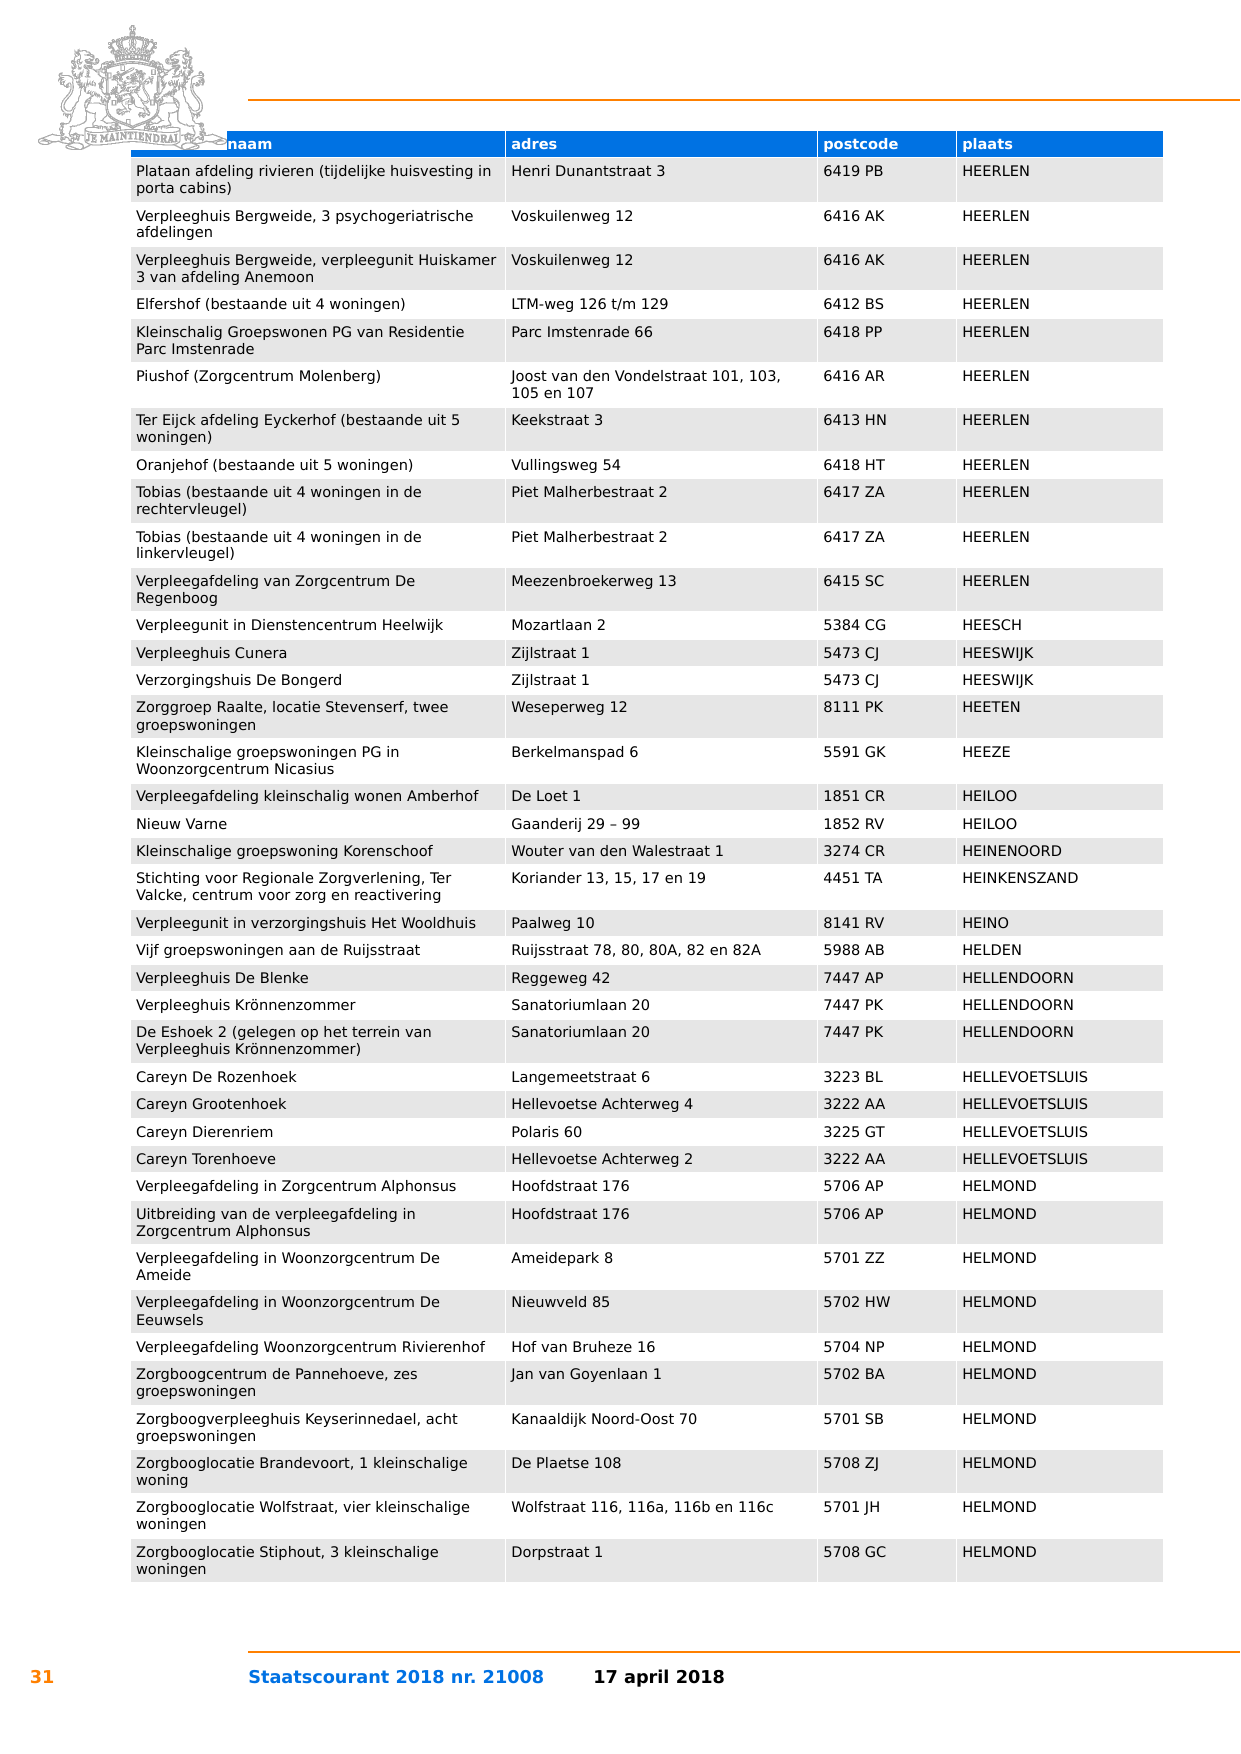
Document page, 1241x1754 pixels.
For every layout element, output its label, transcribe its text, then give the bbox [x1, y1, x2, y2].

table_cell 6416 AK [818, 203, 956, 246]
table_cell Nieuwveld 85 [506, 1290, 817, 1333]
table_cell 6419 PB [818, 158, 956, 202]
table_cell HELLEVOETSLUIS [957, 1064, 1163, 1090]
table_cell 5702 BA [818, 1361, 956, 1405]
table_cell HELLEVOETSLUIS [957, 1119, 1163, 1145]
table_cell HELMOND [957, 1290, 1163, 1333]
table_cell Plataan afdeling rivieren (tijdelijke huisvesting in porta cabins) [131, 158, 505, 202]
table_cell Zorgbooglocatie Wolfstraat, vier kleinschalige woningen [131, 1495, 505, 1538]
table_cell 5708 ZJ [818, 1450, 956, 1493]
table_cell 8141 RV [818, 910, 956, 936]
table_cell Kleinschalige groepswoningen PG in Woonzorgcentrum Nicasius [131, 739, 505, 782]
table_cell 4451 TA [818, 866, 956, 909]
table_cell Wolfstraat 116, 116a, 116b en 116c [506, 1495, 817, 1538]
table_cell Hellevoetse Achterweg 4 [506, 1091, 817, 1118]
table_cell Kleinschalig Groepswonen PG van Residentie Parc Imstenrade [131, 319, 505, 362]
table_cell Voskuilenweg 12 [506, 247, 817, 290]
table_header postcode [818, 131, 956, 157]
table_cell 6416 AR [818, 363, 956, 407]
table_cell HEESCH [957, 613, 1163, 639]
table_cell Verpleeghuis Bergweide, verpleegunit Huiskamer 3 van afdeling Anemoon [131, 247, 505, 290]
table_cell De Plaetse 108 [506, 1450, 817, 1493]
table_cell 3222 AA [818, 1091, 956, 1118]
table_cell Gaanderij 29 – 99 [506, 811, 817, 837]
table_cell Polaris 60 [506, 1119, 817, 1145]
table_cell Verpleegafdeling in Zorgcentrum Alphonsus [131, 1174, 505, 1200]
table_cell Ameidepark 8 [506, 1245, 817, 1289]
table_cell Elfershof (bestaande uit 4 woningen) [131, 291, 505, 318]
table_cell HELMOND [957, 1201, 1163, 1244]
table_cell 5988 AB [818, 938, 956, 964]
table_cell Careyn Grootenhoek [131, 1091, 505, 1118]
table_cell Weseperweg 12 [506, 695, 817, 738]
table_cell HELMOND [957, 1174, 1163, 1200]
table_cell HEESWIJK [957, 640, 1163, 666]
table_cell 5701 ZZ [818, 1245, 956, 1289]
table_cell Kanaaldijk Noord-Oost 70 [506, 1406, 817, 1449]
table_cell Verpleeghuis Bergweide, 3 psychogeriatrische afdelingen [131, 203, 505, 246]
table_cell Piushof (Zorgcentrum Molenberg) [131, 363, 505, 407]
table_cell Vullingsweg 54 [506, 452, 817, 478]
table_cell Ruijsstraat 78, 80, 80A, 82 en 82A [506, 938, 817, 964]
table_cell Kleinschalige groepswoning Korenschoof [131, 838, 505, 864]
table_cell Ter Eijck afdeling Eyckerhof (bestaande uit 5 woningen) [131, 408, 505, 451]
table_cell 5701 SB [818, 1406, 956, 1449]
table_cell Piet Malherbestraat 2 [506, 524, 817, 567]
table_cell HELMOND [957, 1245, 1163, 1289]
table_cell HELMOND [957, 1361, 1163, 1405]
table_cell HEERLEN [957, 524, 1163, 567]
table_cell 5706 AP [818, 1201, 956, 1244]
table_cell 5701 JH [818, 1495, 956, 1538]
table_cell Verpleegafdeling in Woonzorgcentrum De Ameide [131, 1245, 505, 1289]
table_header naam [131, 131, 505, 157]
table_cell 5708 GC [818, 1539, 956, 1582]
table_cell Wouter van den Walestraat 1 [506, 838, 817, 864]
table_cell Verpleegafdeling van Zorgcentrum De Regenboog [131, 568, 505, 611]
table_cell Reggeweg 42 [506, 965, 817, 991]
table_cell HEINENOORD [957, 838, 1163, 864]
table_cell HEEZE [957, 739, 1163, 782]
table_cell HEESWIJK [957, 667, 1163, 694]
table_cell Zijlstraat 1 [506, 667, 817, 694]
table_cell 5473 CJ [818, 640, 956, 666]
table_cell Careyn Torenhoeve [131, 1146, 505, 1172]
table_cell Piet Malherbestraat 2 [506, 479, 817, 523]
table_cell HEERLEN [957, 568, 1163, 611]
table_cell 1851 CR [818, 784, 956, 810]
table_cell Henri Dunantstraat 3 [506, 158, 817, 202]
table_cell Sanatoriumlaan 20 [506, 1020, 817, 1063]
table_cell Careyn De Rozenhoek [131, 1064, 505, 1090]
table_cell Sanatoriumlaan 20 [506, 992, 817, 1018]
table_cell Koriander 13, 15, 17 en 19 [506, 866, 817, 909]
table_cell De Loet 1 [506, 784, 817, 810]
table_cell 5702 HW [818, 1290, 956, 1333]
table_cell 6413 HN [818, 408, 956, 451]
table_cell Zorgboogcentrum de Pannehoeve, zes groepswoningen [131, 1361, 505, 1405]
table_header plaats [957, 131, 1163, 157]
table_cell Verpleegafdeling in Woonzorgcentrum De Eeuwsels [131, 1290, 505, 1333]
table_cell 5704 NP [818, 1334, 956, 1360]
table_cell 3223 BL [818, 1064, 956, 1090]
table_cell Verpleeghuis Krönnenzommer [131, 992, 505, 1018]
table_cell Mozartlaan 2 [506, 613, 817, 639]
table_cell Joost van den Vondelstraat 101, 103, 105 en 107 [506, 363, 817, 407]
table_cell 3222 AA [818, 1146, 956, 1172]
table_cell 6417 ZA [818, 479, 956, 523]
table_cell HELLENDOORN [957, 992, 1163, 1018]
table_cell HELLENDOORN [957, 965, 1163, 991]
table_cell Hellevoetse Achterweg 2 [506, 1146, 817, 1172]
table_cell HELLEVOETSLUIS [957, 1146, 1163, 1172]
table_cell Tobias (bestaande uit 4 woningen in de rechtervleugel) [131, 479, 505, 523]
table_cell Zijlstraat 1 [506, 640, 817, 666]
table_cell HELLEVOETSLUIS [957, 1091, 1163, 1118]
table_cell 6416 AK [818, 247, 956, 290]
table_cell HEERLEN [957, 452, 1163, 478]
table_cell Tobias (bestaande uit 4 woningen in de linkervleugel) [131, 524, 505, 567]
table_cell De Eshoek 2 (gelegen op het terrein van Verpleeghuis Krönnenzommer) [131, 1020, 505, 1063]
table_cell HEETEN [957, 695, 1163, 738]
table_cell HELMOND [957, 1450, 1163, 1493]
table_cell HELMOND [957, 1334, 1163, 1360]
table_cell Nieuw Varne [131, 811, 505, 837]
table_cell Jan van Goyenlaan 1 [506, 1361, 817, 1405]
table_cell Zorgbooglocatie Brandevoort, 1 kleinschalige woning [131, 1450, 505, 1493]
table_cell Uitbreiding van de verpleegafdeling in Zorgcentrum Alphonsus [131, 1201, 505, 1244]
table_cell Zorgbooglocatie Stiphout, 3 kleinschalige woningen [131, 1539, 505, 1582]
table_cell Voskuilenweg 12 [506, 203, 817, 246]
table_cell 5384 CG [818, 613, 956, 639]
table_cell 1852 RV [818, 811, 956, 837]
table_cell Hoofdstraat 176 [506, 1174, 817, 1200]
table_cell 3225 GT [818, 1119, 956, 1145]
table_cell 6412 BS [818, 291, 956, 318]
table_cell 3274 CR [818, 838, 956, 864]
table_cell HEILOO [957, 811, 1163, 837]
table_cell HELLENDOORN [957, 1020, 1163, 1063]
table_cell Verpleegunit in Dienstencentrum Heelwijk [131, 613, 505, 639]
table_cell HEERLEN [957, 408, 1163, 451]
table_cell HELDEN [957, 938, 1163, 964]
table_cell HEINO [957, 910, 1163, 936]
table_cell HEERLEN [957, 291, 1163, 318]
table_cell 7447 AP [818, 965, 956, 991]
table_cell HELMOND [957, 1406, 1163, 1449]
picture [38, 25, 227, 150]
table_cell 6418 PP [818, 319, 956, 362]
table_cell 5706 AP [818, 1174, 956, 1200]
table_cell 5591 GK [818, 739, 956, 782]
table_cell Vijf groepswoningen aan de Ruijsstraat [131, 938, 505, 964]
table_cell 7447 PK [818, 1020, 956, 1063]
table_cell Verzorgingshuis De Bongerd [131, 667, 505, 694]
table_cell Langemeetstraat 6 [506, 1064, 817, 1090]
table_cell HEILOO [957, 784, 1163, 810]
table_cell Verpleegafdeling Woonzorgcentrum Rivierenhof [131, 1334, 505, 1360]
table_cell HELMOND [957, 1539, 1163, 1582]
table_cell Hof van Bruheze 16 [506, 1334, 817, 1360]
table_cell HEERLEN [957, 203, 1163, 246]
table_cell Zorgboogverpleeghuis Keyserinnedael, acht groepswoningen [131, 1406, 505, 1449]
table_cell Parc Imstenrade 66 [506, 319, 817, 362]
table_cell HELMOND [957, 1495, 1163, 1538]
table_header adres [506, 131, 817, 157]
table_cell HEERLEN [957, 158, 1163, 202]
table_cell LTM-weg 126 t/m 129 [506, 291, 817, 318]
table_cell 5473 CJ [818, 667, 956, 694]
table_cell 7447 PK [818, 992, 956, 1018]
table_cell Verpleegunit in verzorgingshuis Het Wooldhuis [131, 910, 505, 936]
table_cell Stichting voor Regionale Zorgverlening, Ter Valcke, centrum voor zorg en reactivering [131, 866, 505, 909]
table_cell Verpleeghuis De Blenke [131, 965, 505, 991]
table_cell 6418 HT [818, 452, 956, 478]
table_cell Verpleegafdeling kleinschalig wonen Amberhof [131, 784, 505, 810]
table_cell Zorggroep Raalte, locatie Stevenserf, twee groepswoningen [131, 695, 505, 738]
table_cell Keekstraat 3 [506, 408, 817, 451]
table_cell Hoofdstraat 176 [506, 1201, 817, 1244]
table_cell Oranjehof (bestaande uit 5 woningen) [131, 452, 505, 478]
table_cell Careyn Dierenriem [131, 1119, 505, 1145]
table_cell HEERLEN [957, 479, 1163, 523]
table_cell 8111 PK [818, 695, 956, 738]
table_cell Paalweg 10 [506, 910, 817, 936]
table_cell 6417 ZA [818, 524, 956, 567]
table_cell Meezenbroekerweg 13 [506, 568, 817, 611]
table_cell HEERLEN [957, 363, 1163, 407]
table_cell HEINKENSZAND [957, 866, 1163, 909]
table_cell Verpleeghuis Cunera [131, 640, 505, 666]
table_cell Dorpstraat 1 [506, 1539, 817, 1582]
table_cell Berkelmanspad 6 [506, 739, 817, 782]
table_cell 6415 SC [818, 568, 956, 611]
table_cell HEERLEN [957, 319, 1163, 362]
table_cell HEERLEN [957, 247, 1163, 290]
